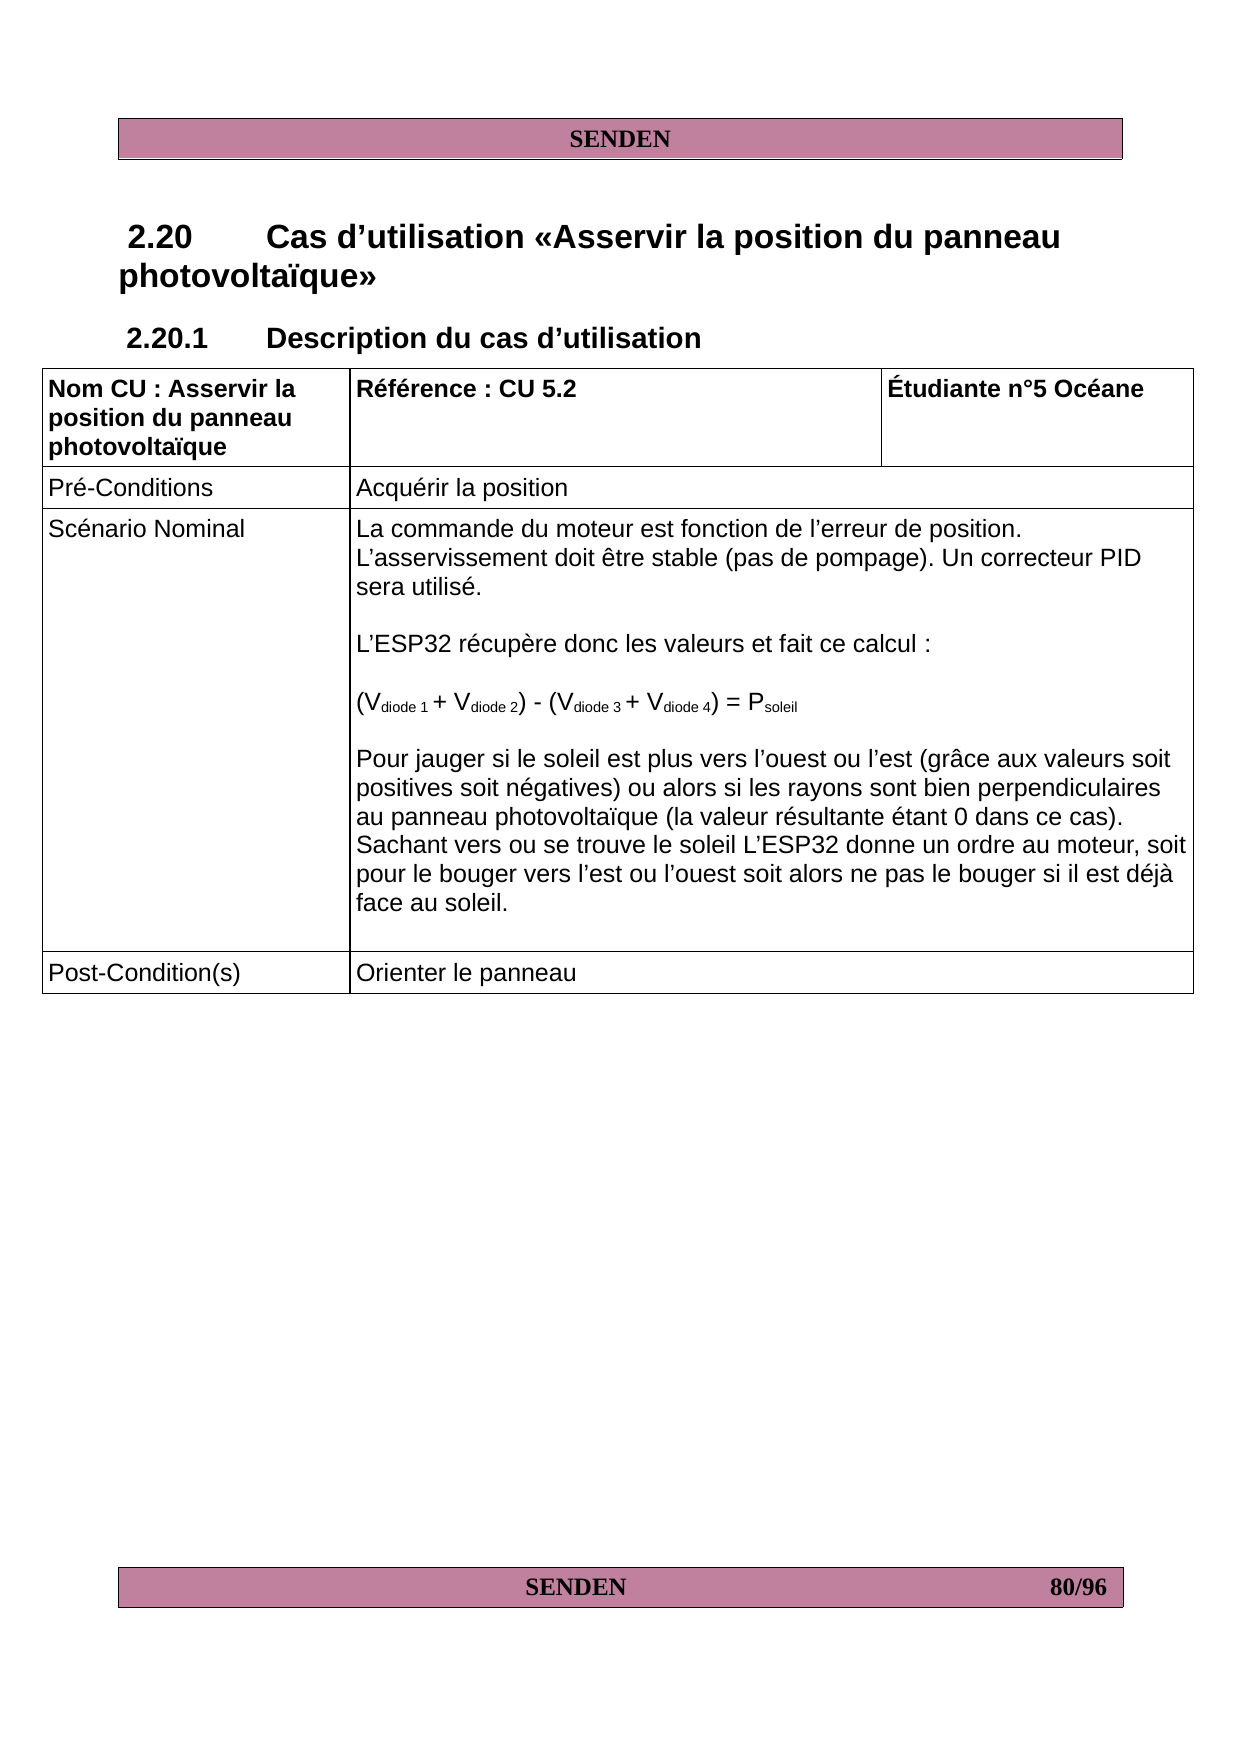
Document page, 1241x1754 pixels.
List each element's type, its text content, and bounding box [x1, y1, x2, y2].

subtitle Cas d’utilisation «Asservir la position du panneau photovoltaïque» [118, 217, 1122, 294]
subtitle Description du cas d’utilisation [118, 321, 1122, 355]
table_cell Pré-Conditions [43, 467, 349, 507]
table_cell Post-Condition(s) [43, 952, 349, 992]
table_header Référence : CU 5.2 [351, 369, 881, 466]
table_cell Scénario Nominal [43, 509, 349, 951]
table_header Nom CU : Asservir la position du panneau photovoltaïque [43, 369, 349, 466]
table_cell Acquérir la position [351, 467, 1193, 507]
table_cell Orienter le panneau [351, 952, 1193, 992]
table_header Étudiante n°5 Océane [882, 369, 1193, 466]
table_cell La commande du moteur est fonction de l’erreur de position. L’asservissement doit être stable (pas de pompage). Un correcteur PID sera utilisé. L’ESP32 récupère donc les valeurs et fait ce calcul : (Vdiode 1 + Vdiode 2) - (Vdiode 3 + Vdiode 4) = Psoleil Pour jauger si le soleil est plus vers l’ouest ou l’est (grâce aux valeurs soit positives soit négatives) ou alors si les rayons sont bien perpendiculaires au panneau photovoltaïque (la valeur résultante étant 0 dans ce cas). Sachant vers ou se trouve le soleil L’ESP32 donne un ordre au moteur, soit pour le bouger vers l’est ou l’ouest soit alors ne pas le bouger si il est déjà face au soleil. [351, 509, 1193, 951]
